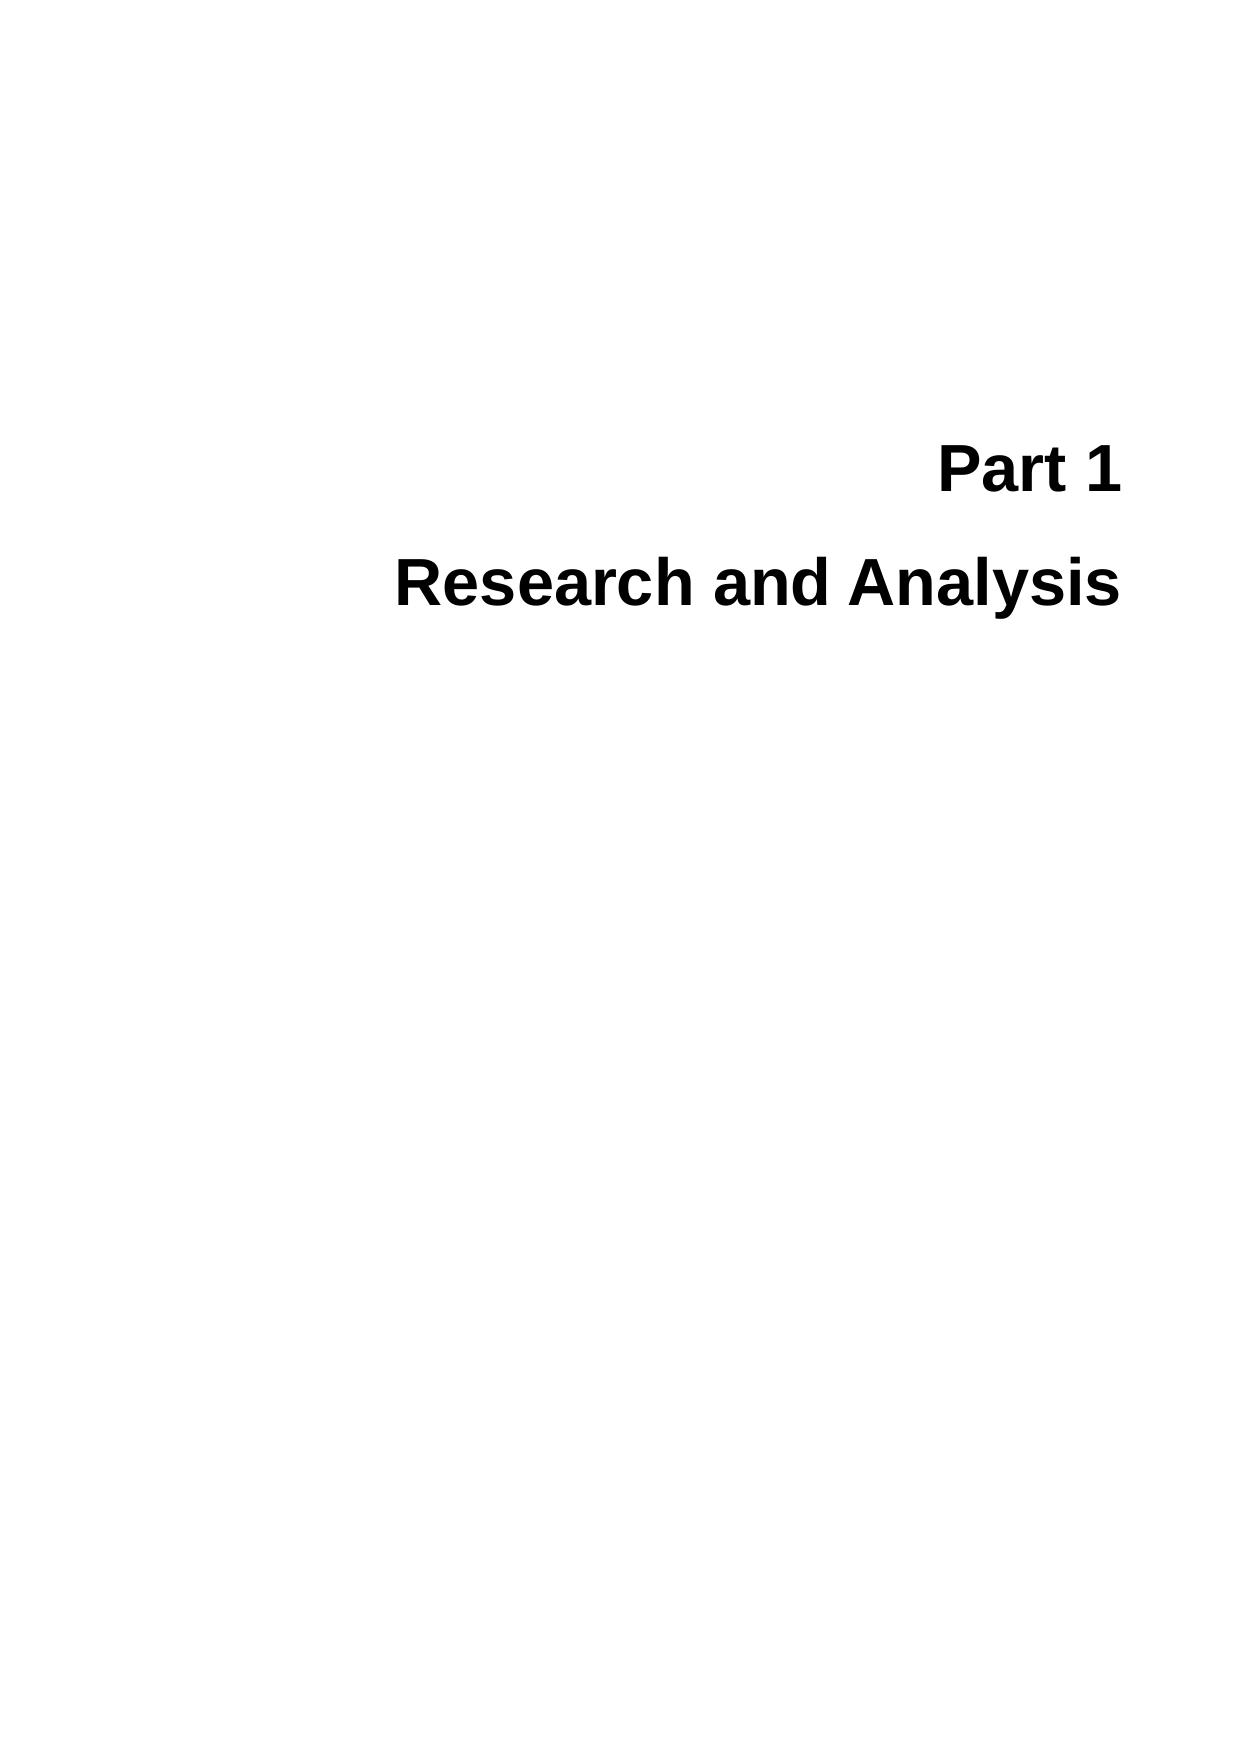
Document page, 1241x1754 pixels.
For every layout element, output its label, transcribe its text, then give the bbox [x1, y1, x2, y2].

subtitle Research and Analysis [118, 543, 1122, 619]
subtitle Part 1 [118, 429, 1122, 505]
